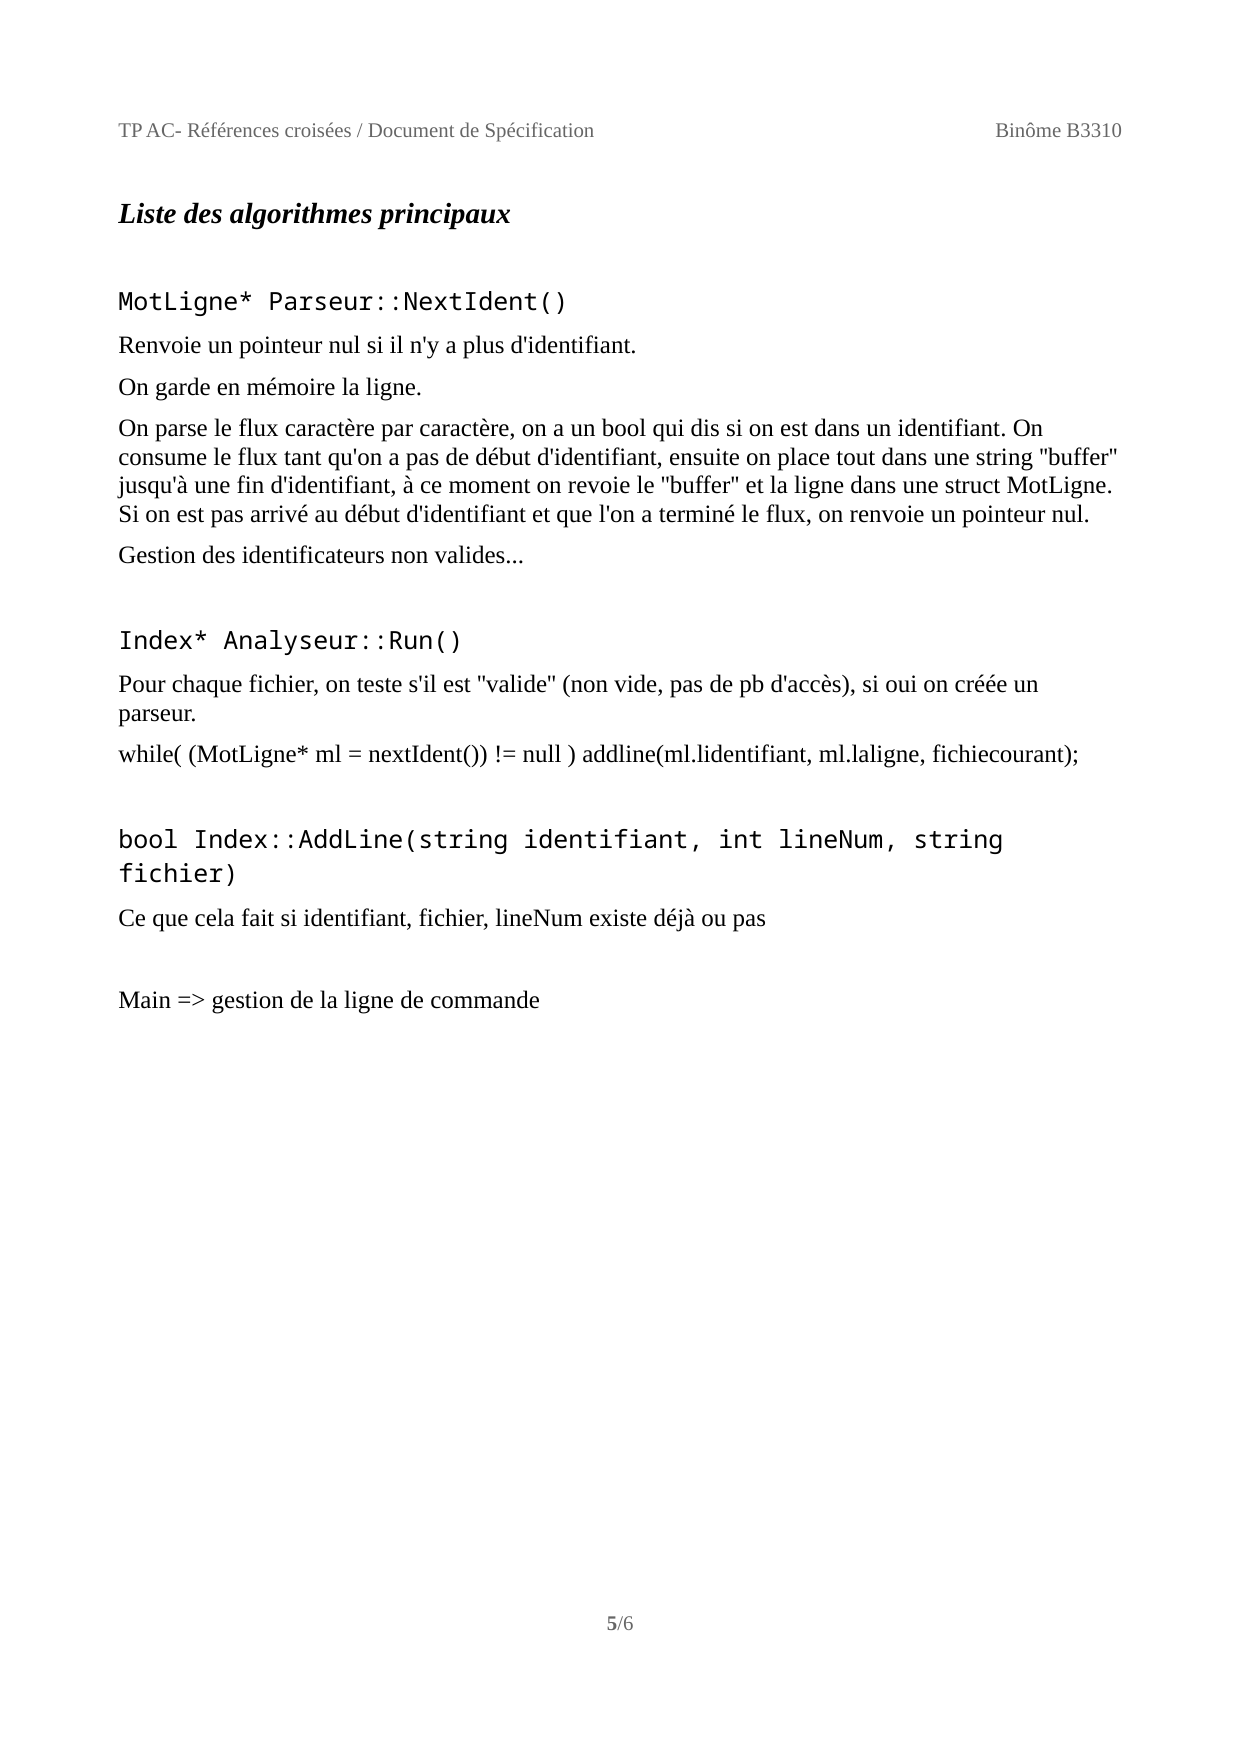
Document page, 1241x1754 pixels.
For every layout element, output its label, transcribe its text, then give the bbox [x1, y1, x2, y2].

text bool Index::AddLine(string identifiant, int lineNum, string fichier) [118, 822, 1122, 890]
text Renvoie un pointeur nul si il n'y a plus d'identifiant. [118, 331, 1122, 359]
text MotLigne* Parseur::NextIdent() [118, 284, 1122, 318]
text Ce que cela fait si identifiant, fichier, lineNum existe déjà ou pas [118, 903, 1122, 931]
text Gestion des identificateurs non valides... [118, 541, 1122, 569]
text while( (MotLigne* ml = nextIdent()) != null ) addline(ml.lidentifiant, ml.laligne, fichiecourant); [118, 739, 1122, 768]
text On parse le flux caractère par caractère, on a un bool qui dis si on est dans un identifiant. On consume le flux tant qu'on a pas de début d'identifiant, ensuite on place tout dans une string ''buffer'' jusqu'à une fin d'identifiant, à ce moment on revoie le ''buffer'' et la ligne dans une struct MotLigne. Si on est pas arrivé au début d'identifiant et que l'on a terminé le flux, on renvoie un pointeur nul. [118, 413, 1122, 528]
subtitle Liste des algorithmes principaux [118, 197, 1122, 230]
text Main => gestion de la ligne de commande [118, 985, 1122, 1014]
text On garde en mémoire la ligne. [118, 372, 1122, 401]
text Pour chaque fichier, on teste s'il est ''valide'' (non vide, pas de pb d'accès), si oui on créée un parseur. [118, 669, 1122, 727]
text Index* Analyseur::Run() [118, 623, 1122, 657]
